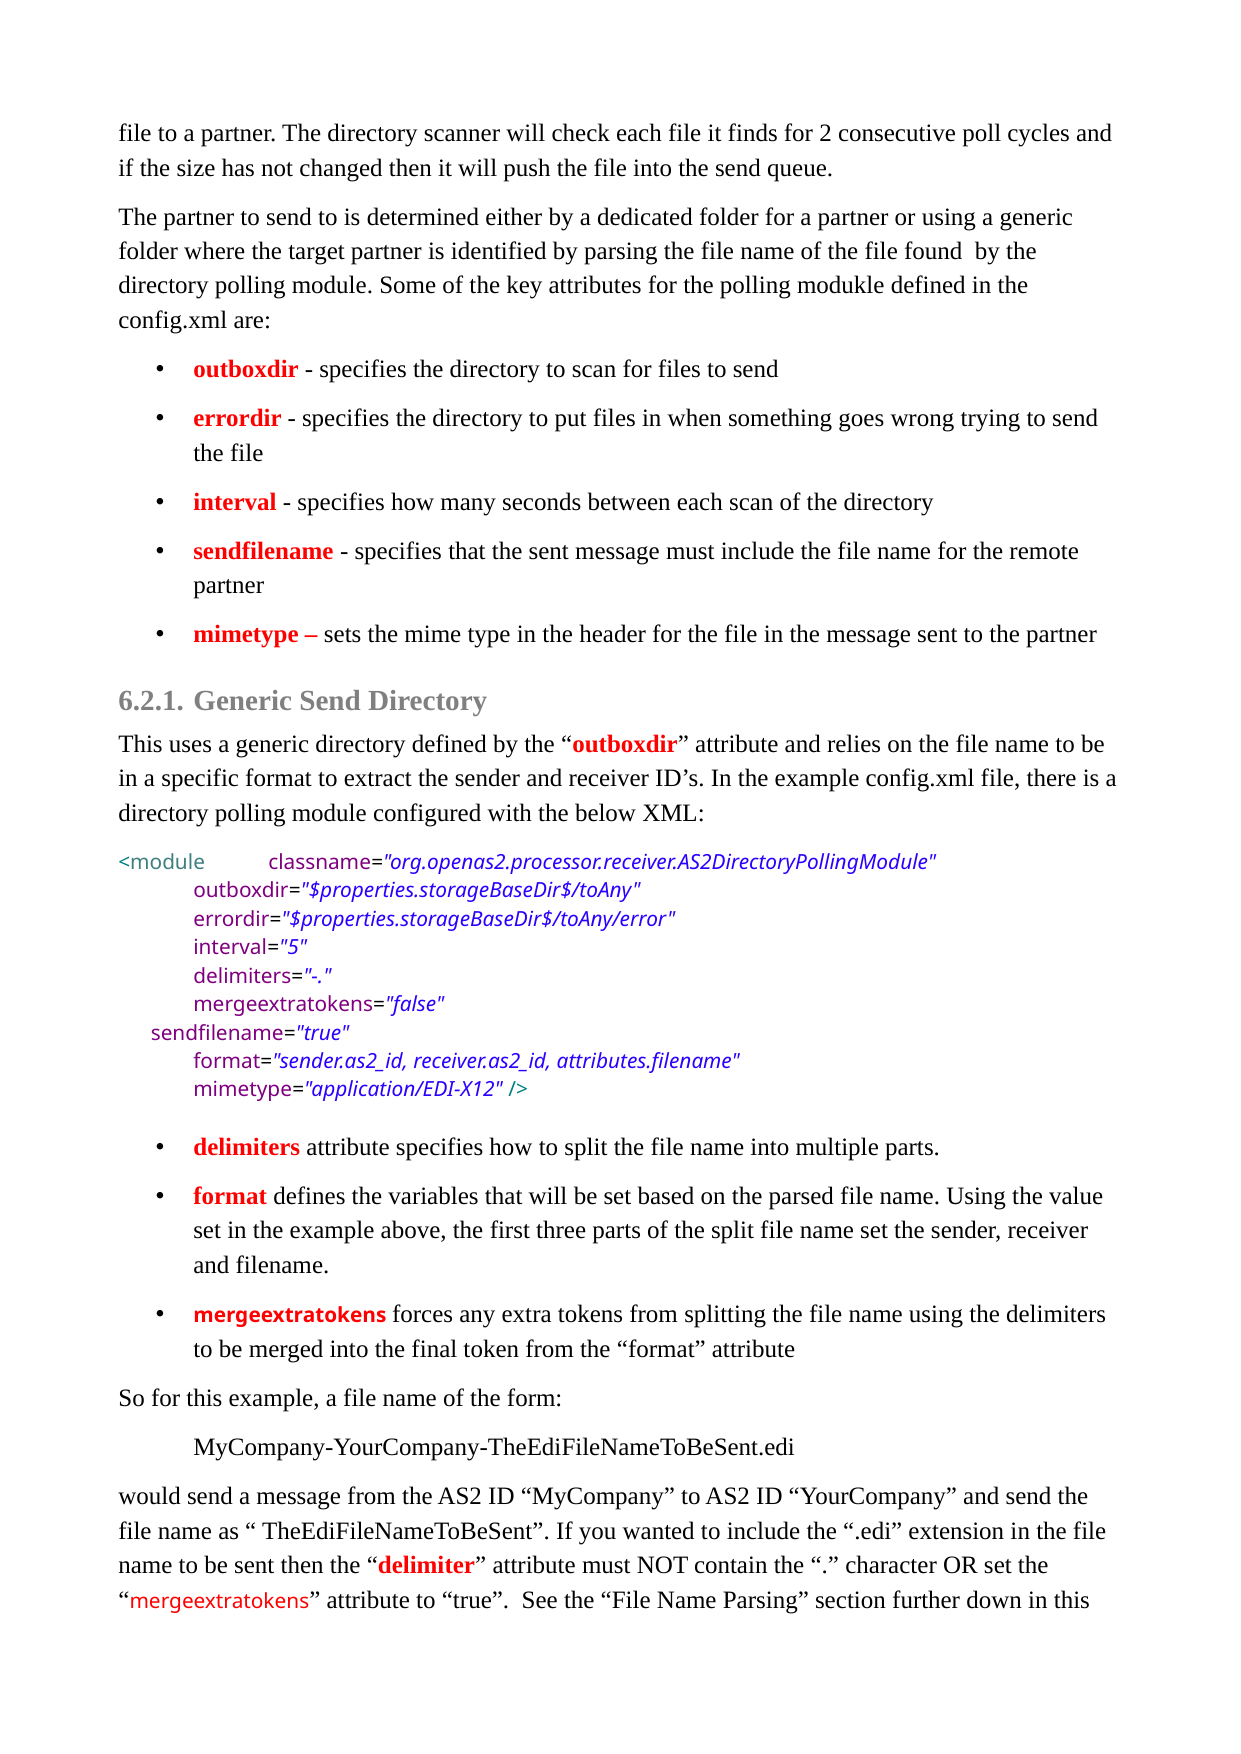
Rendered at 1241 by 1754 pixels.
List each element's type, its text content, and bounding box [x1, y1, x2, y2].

text sendfilename="true" [118, 1018, 1122, 1046]
text outboxdir="$properties.storageBaseDir$/toAny" [118, 876, 1122, 904]
list errordir - specifies the directory to put files in when something goes wrong trying to send the file [156, 403, 1122, 466]
list outboxdir - specifies the directory to scan for files to send [156, 354, 1122, 383]
text MyCompany-YourCompany-TheEdiFileNameToBeSent.edi [193, 1432, 1122, 1461]
text interval="5" [118, 932, 1122, 961]
text delimiters="-." [118, 961, 1122, 989]
text The partner to send to is determined either by a dedicated folder for a partner or using a generic folder where the target partner is identified by parsing the file name of the file found by the directory polling module. Some of the key attributes for the polling modukle defined in the config.xml are: [118, 202, 1122, 334]
text errordir="$properties.storageBaseDir$/toAny/error" [118, 904, 1122, 932]
text mergeextratokens="false" [118, 989, 1122, 1018]
list delimiters attribute specifies how to split the file name into multiple parts. [156, 1132, 1122, 1161]
text mimetype="application/EDI-X12" /> [118, 1074, 1122, 1103]
subtitle Generic Send Directory [118, 683, 1122, 717]
text So for this example, a file name of the form: [118, 1383, 1122, 1412]
text file to a partner. The directory scanner will check each file it finds for 2 consecutive poll cycles and if the size has not changed then it will push the file into the send queue. [118, 118, 1122, 181]
list sendfilename - specifies that the sent message must include the file name for the remote partner [156, 536, 1122, 599]
list mergeextratokens forces any extra tokens from splitting the file name using the delimiters to be merged into the final token from the “format” attribute [156, 1299, 1122, 1363]
text would send a message from the AS2 ID “MyCompany” to AS2 ID “YourCompany” and send the file name as “ TheEdiFileNameToBeSent”. If you wanted to include the “.edi” extension in the file name to be sent then the “delimiter” attribute must NOT contain the “.” character OR set the “mergeextratokens” attribute to “true”. See the “File Name Parsing” section further down in this [118, 1481, 1122, 1614]
list mimetype – sets the mime type in the header for the file in the message sent to the partner [156, 619, 1122, 648]
list interval - specifies how many seconds between each scan of the directory [156, 487, 1122, 516]
list format defines the variables that will be set based on the parsed file name. Using the value set in the example above, the first three parts of the split file name set the sender, receiver and filename. [156, 1181, 1122, 1278]
text <module classname="org.openas2.processor.receiver.AS2DirectoryPollingModule" [118, 847, 1122, 876]
text format="sender.as2_id, receiver.as2_id, attributes.filename" [118, 1046, 1122, 1074]
text This uses a generic directory defined by the “outboxdir” attribute and relies on the file name to be in a specific format to extract the sender and receiver ID’s. In the example config.xml file, there is a directory polling module configured with the below XML: [118, 729, 1122, 827]
